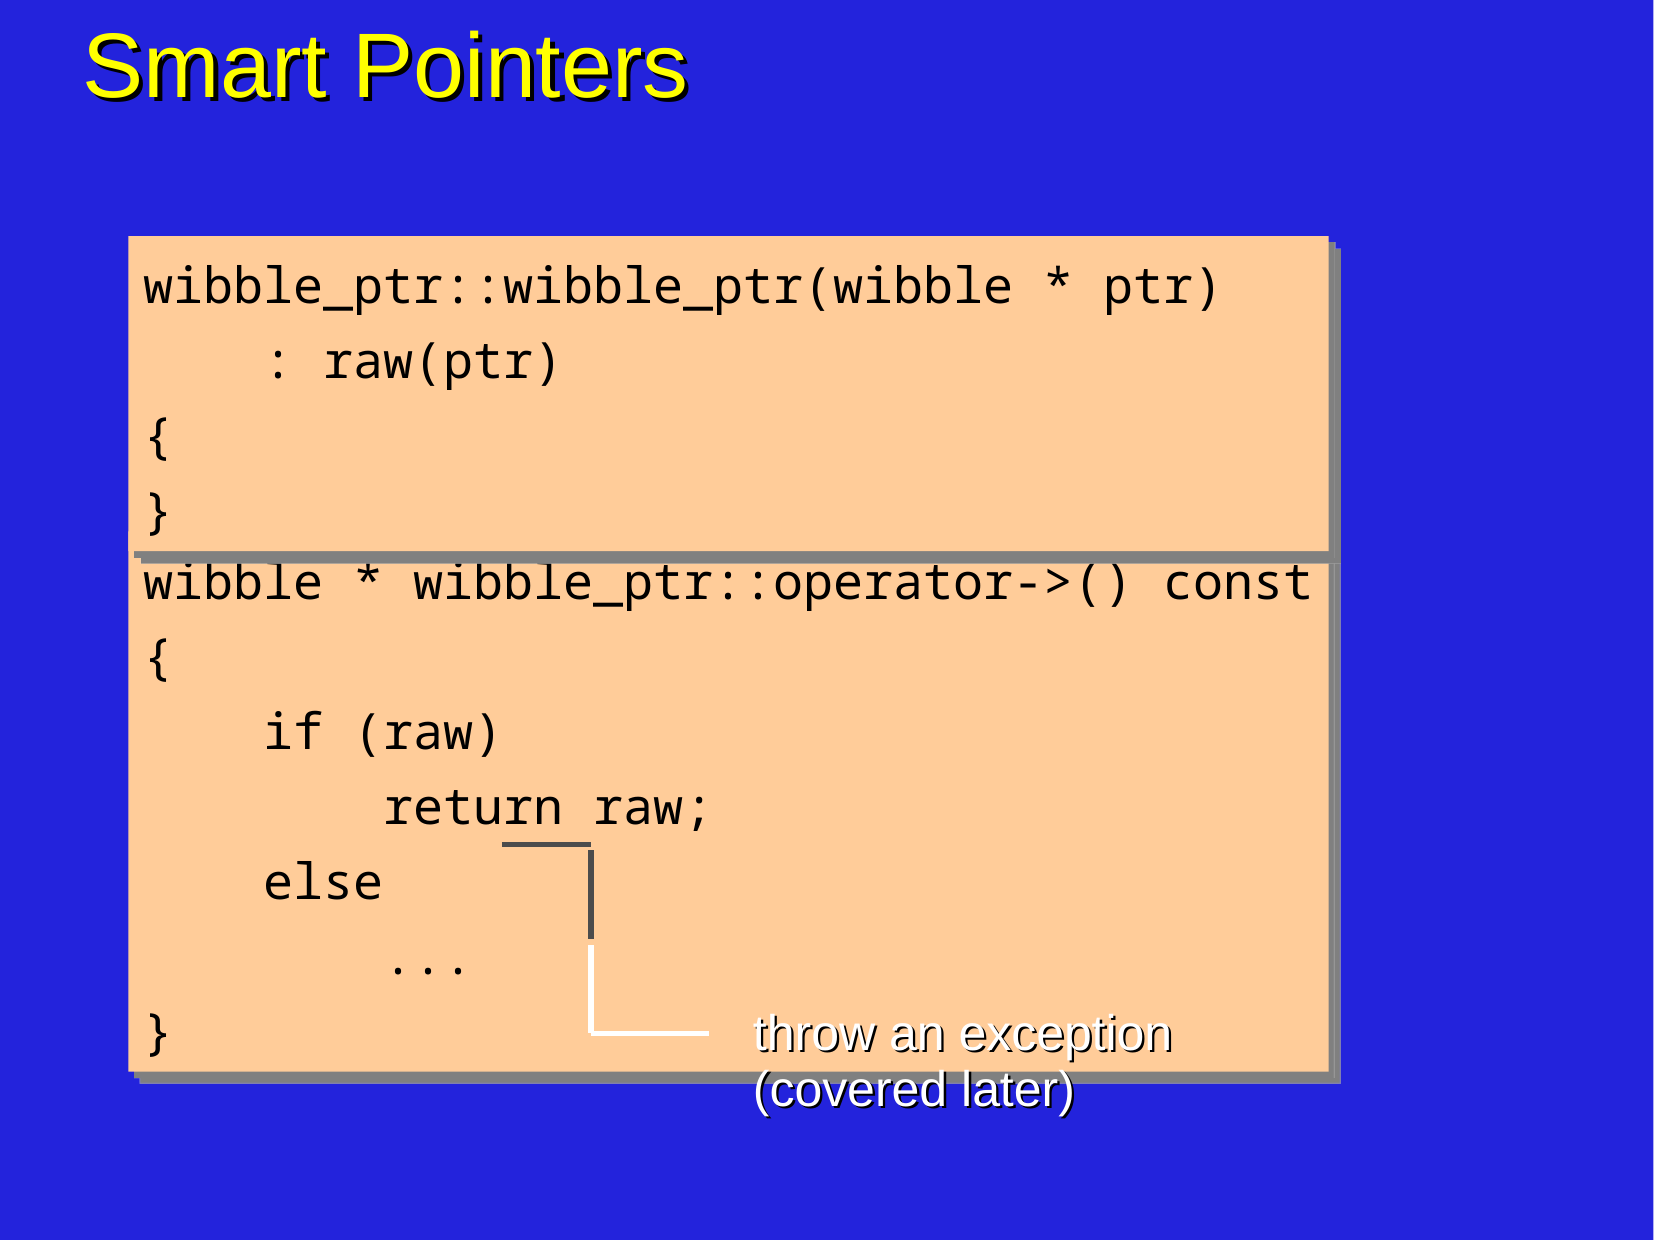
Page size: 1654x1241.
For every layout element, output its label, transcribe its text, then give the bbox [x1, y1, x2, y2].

text_box throw an exception (covered later) [738, 998, 1300, 1146]
title Smart Pointers [82, 2, 1571, 130]
text_box wibble_ptr::wibble_ptr(wibble * ptr) : raw(ptr) { } [128, 236, 1329, 552]
text_box wibble * wibble_ptr::operator->() const { if (raw) return raw; else ... } [128, 552, 1329, 1072]
